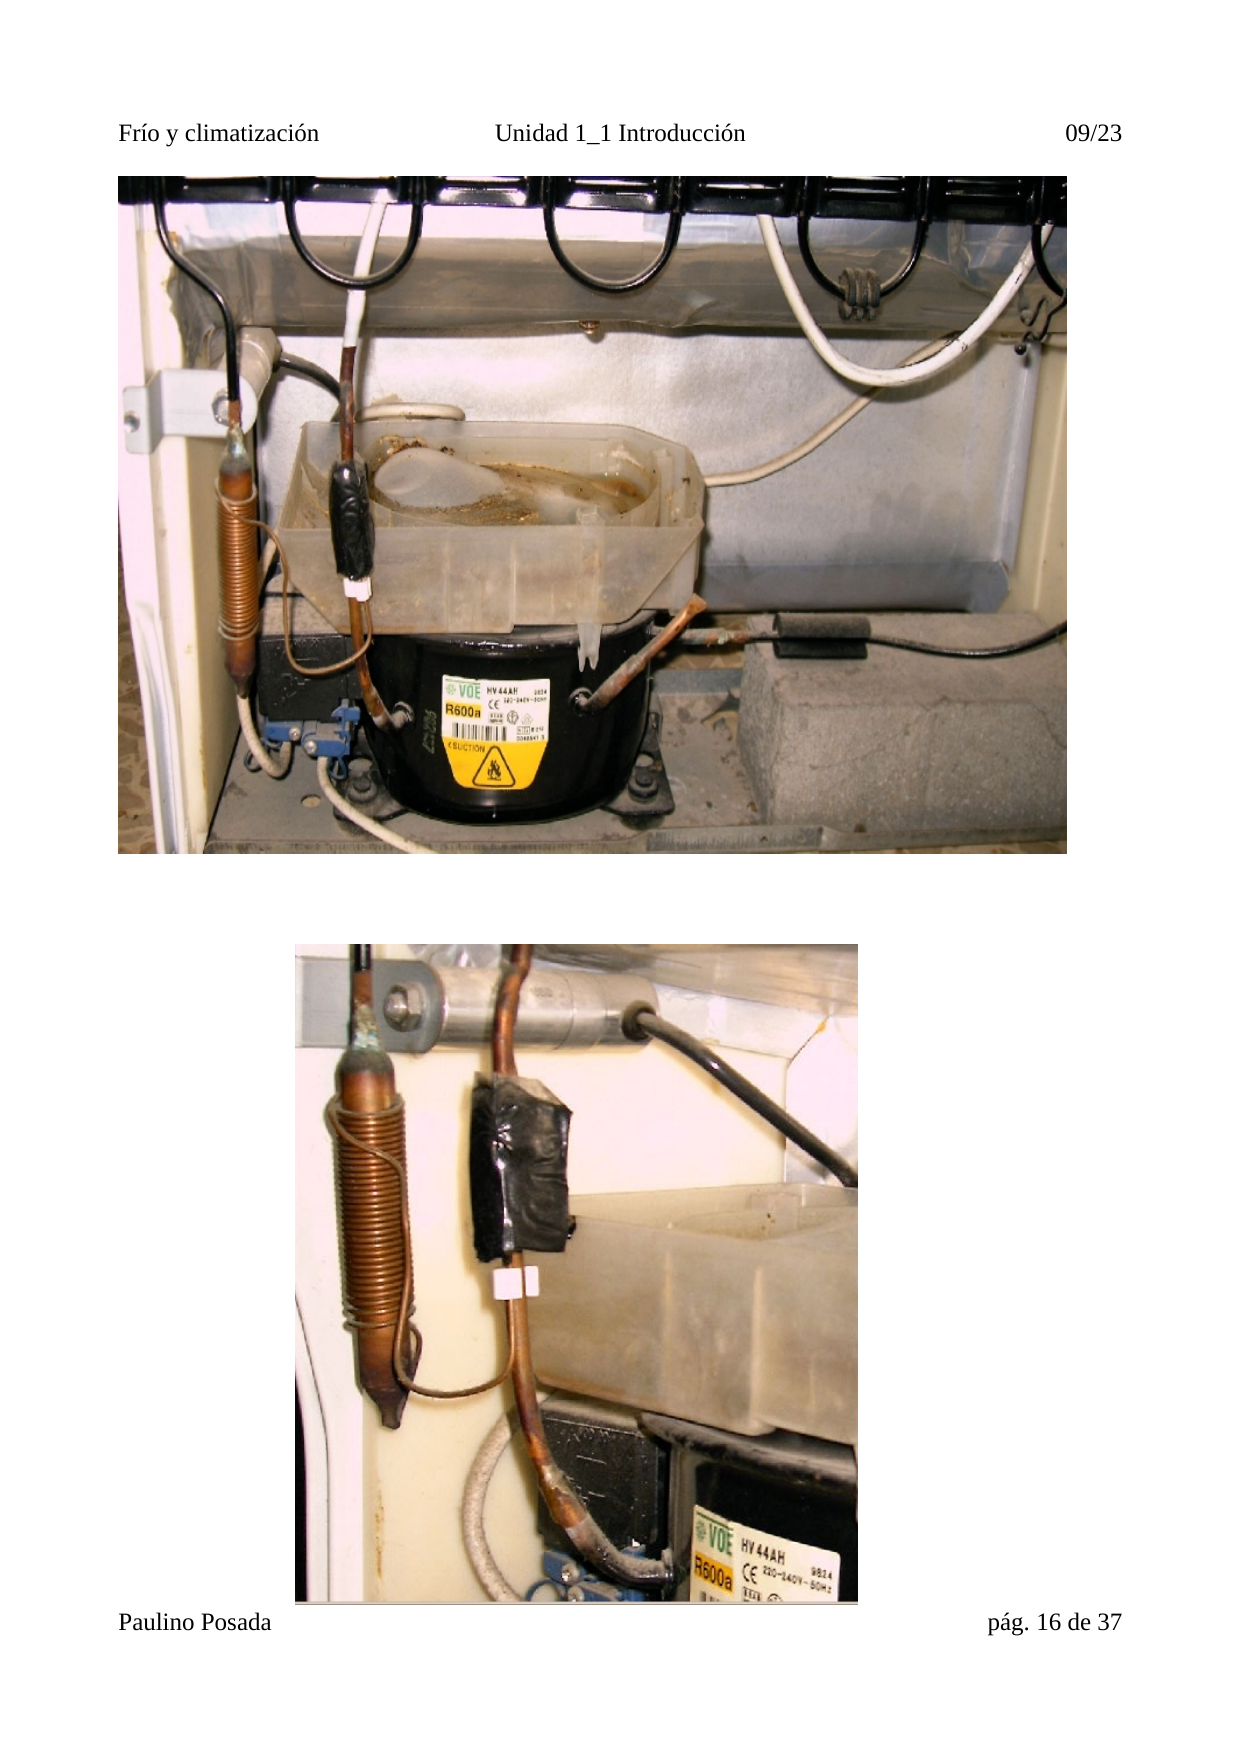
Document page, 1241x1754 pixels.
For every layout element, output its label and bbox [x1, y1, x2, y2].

picture [295, 944, 858, 1605]
picture [118, 176, 1067, 854]
